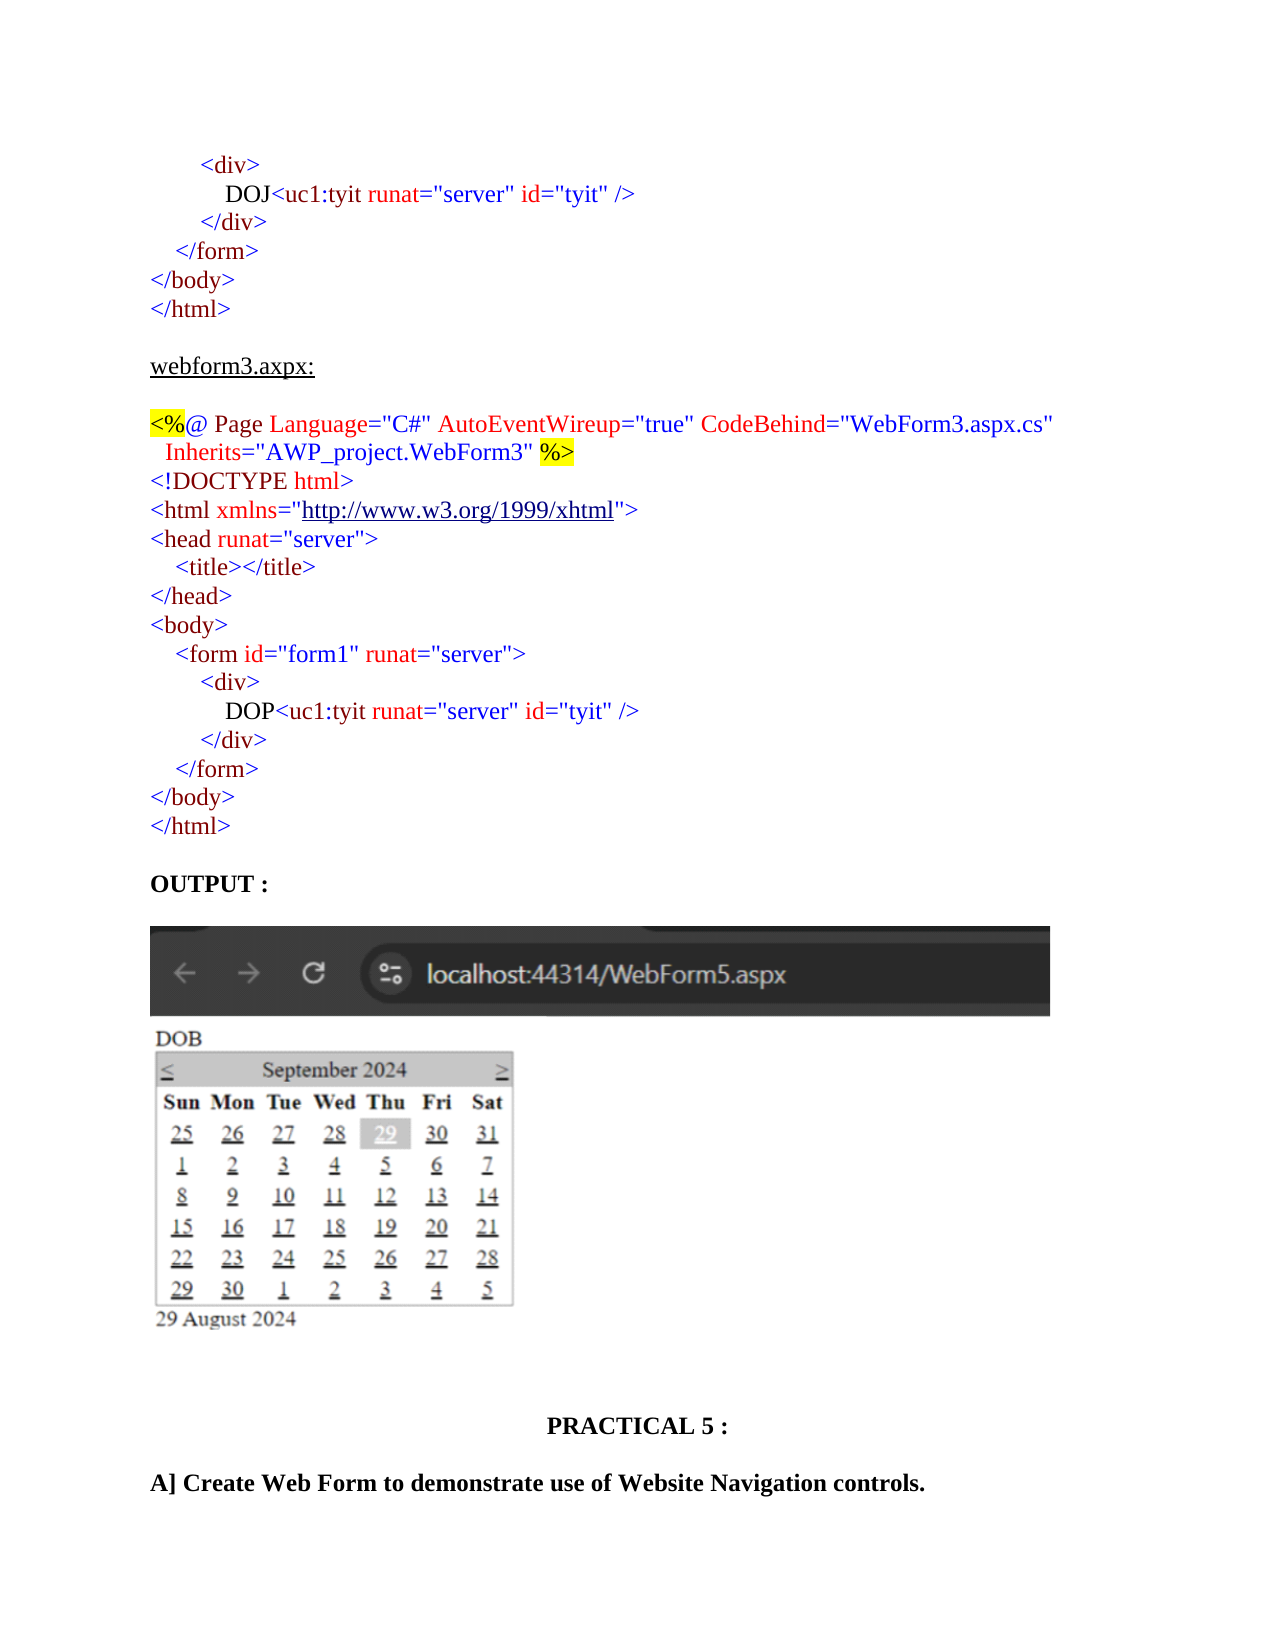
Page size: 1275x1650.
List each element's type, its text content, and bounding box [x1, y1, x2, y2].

text <title></title> [150, 552, 1125, 581]
text <div> [150, 150, 1125, 179]
text <body> [150, 610, 1125, 639]
text </html> [150, 294, 1125, 322]
text </form> [150, 236, 1125, 265]
text A] Create Web Form to demonstrate use of Website Navigation controls. [150, 1468, 1125, 1497]
text </body> [150, 782, 1125, 811]
text </div> [150, 725, 1125, 754]
text <%@ Page Language="C#" AutoEventWireup="true" CodeBehind="WebForm3.aspx.cs" Inherits="AWP_project.WebForm3" %> [150, 409, 1125, 466]
text DOJ<uc1:tyit runat="server" id="tyit" /> [150, 179, 1125, 207]
text webform3.axpx: [150, 351, 1125, 380]
text </head> [150, 581, 1125, 610]
text DOP<uc1:tyit runat="server" id="tyit" /> [150, 696, 1125, 725]
text <!DOCTYPE html> [150, 466, 1125, 495]
text <div> [150, 667, 1125, 696]
text </body> [150, 265, 1125, 294]
text </div> [150, 207, 1125, 236]
text </form> [150, 754, 1125, 782]
text <head runat="server"> [150, 524, 1125, 552]
text OUTPUT : [150, 869, 1125, 897]
text <form id="form1" runat="server"> [150, 639, 1125, 667]
text PRACTICAL 5 : [150, 1411, 1125, 1440]
text <html xmlns="http://www.w3.org/1999/xhtml"> [150, 495, 1125, 524]
text </html> [150, 811, 1125, 840]
